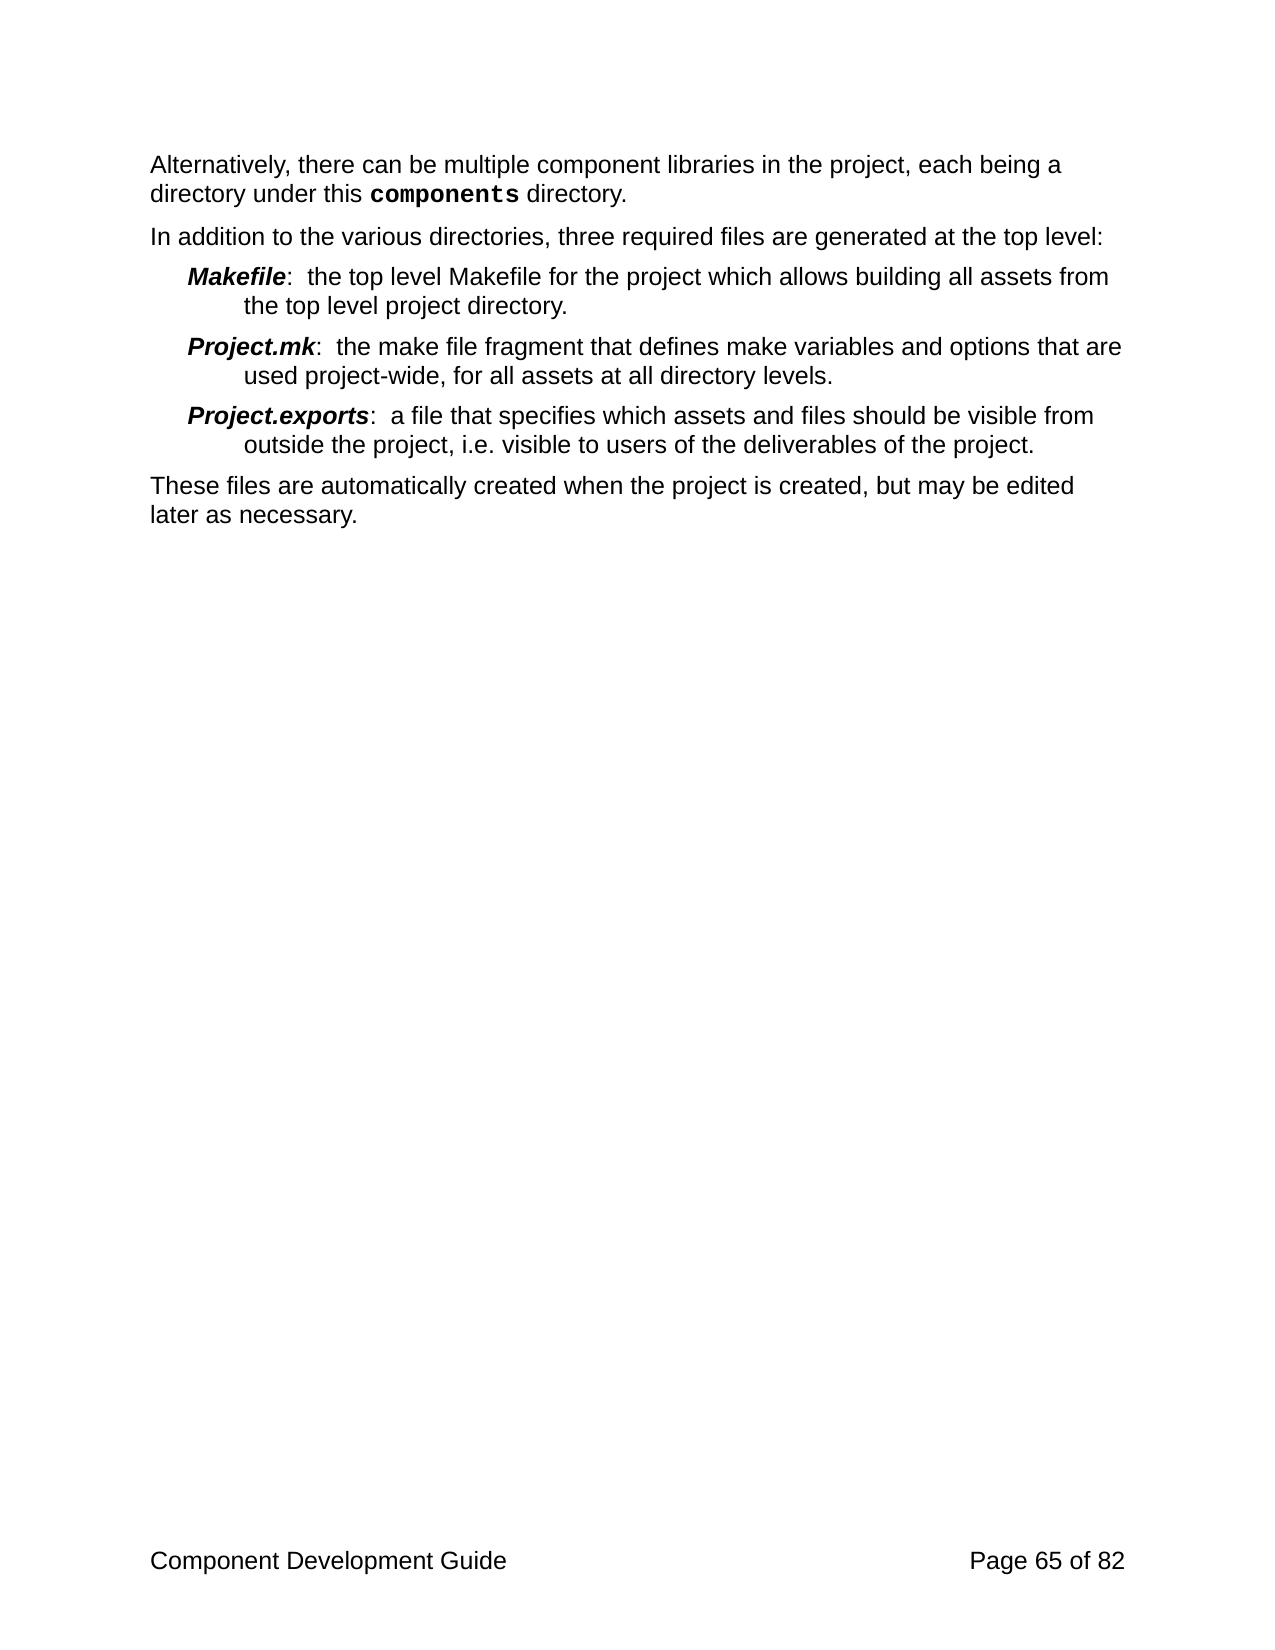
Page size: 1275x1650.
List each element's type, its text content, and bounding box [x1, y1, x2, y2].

text Makefile: the top level Makefile for the project which allows building all assets from the top level project directory. [187, 262, 1125, 320]
text In addition to the various directories, three required files are generated at the top level: [150, 222, 1125, 250]
text These files are automatically created when the project is created, but may be edited later as necessary. [150, 471, 1125, 528]
text Project.mk: the make file fragment that defines make variables and options that are used project-wide, for all assets at all directory levels. [187, 332, 1125, 389]
text Alternatively, there can be multiple component libraries in the project, each being a directory under this components directory. [150, 150, 1125, 210]
text Project.exports: a file that specifies which assets and files should be visible from outside the project, i.e. visible to users of the deliverables of the project. [187, 401, 1125, 459]
